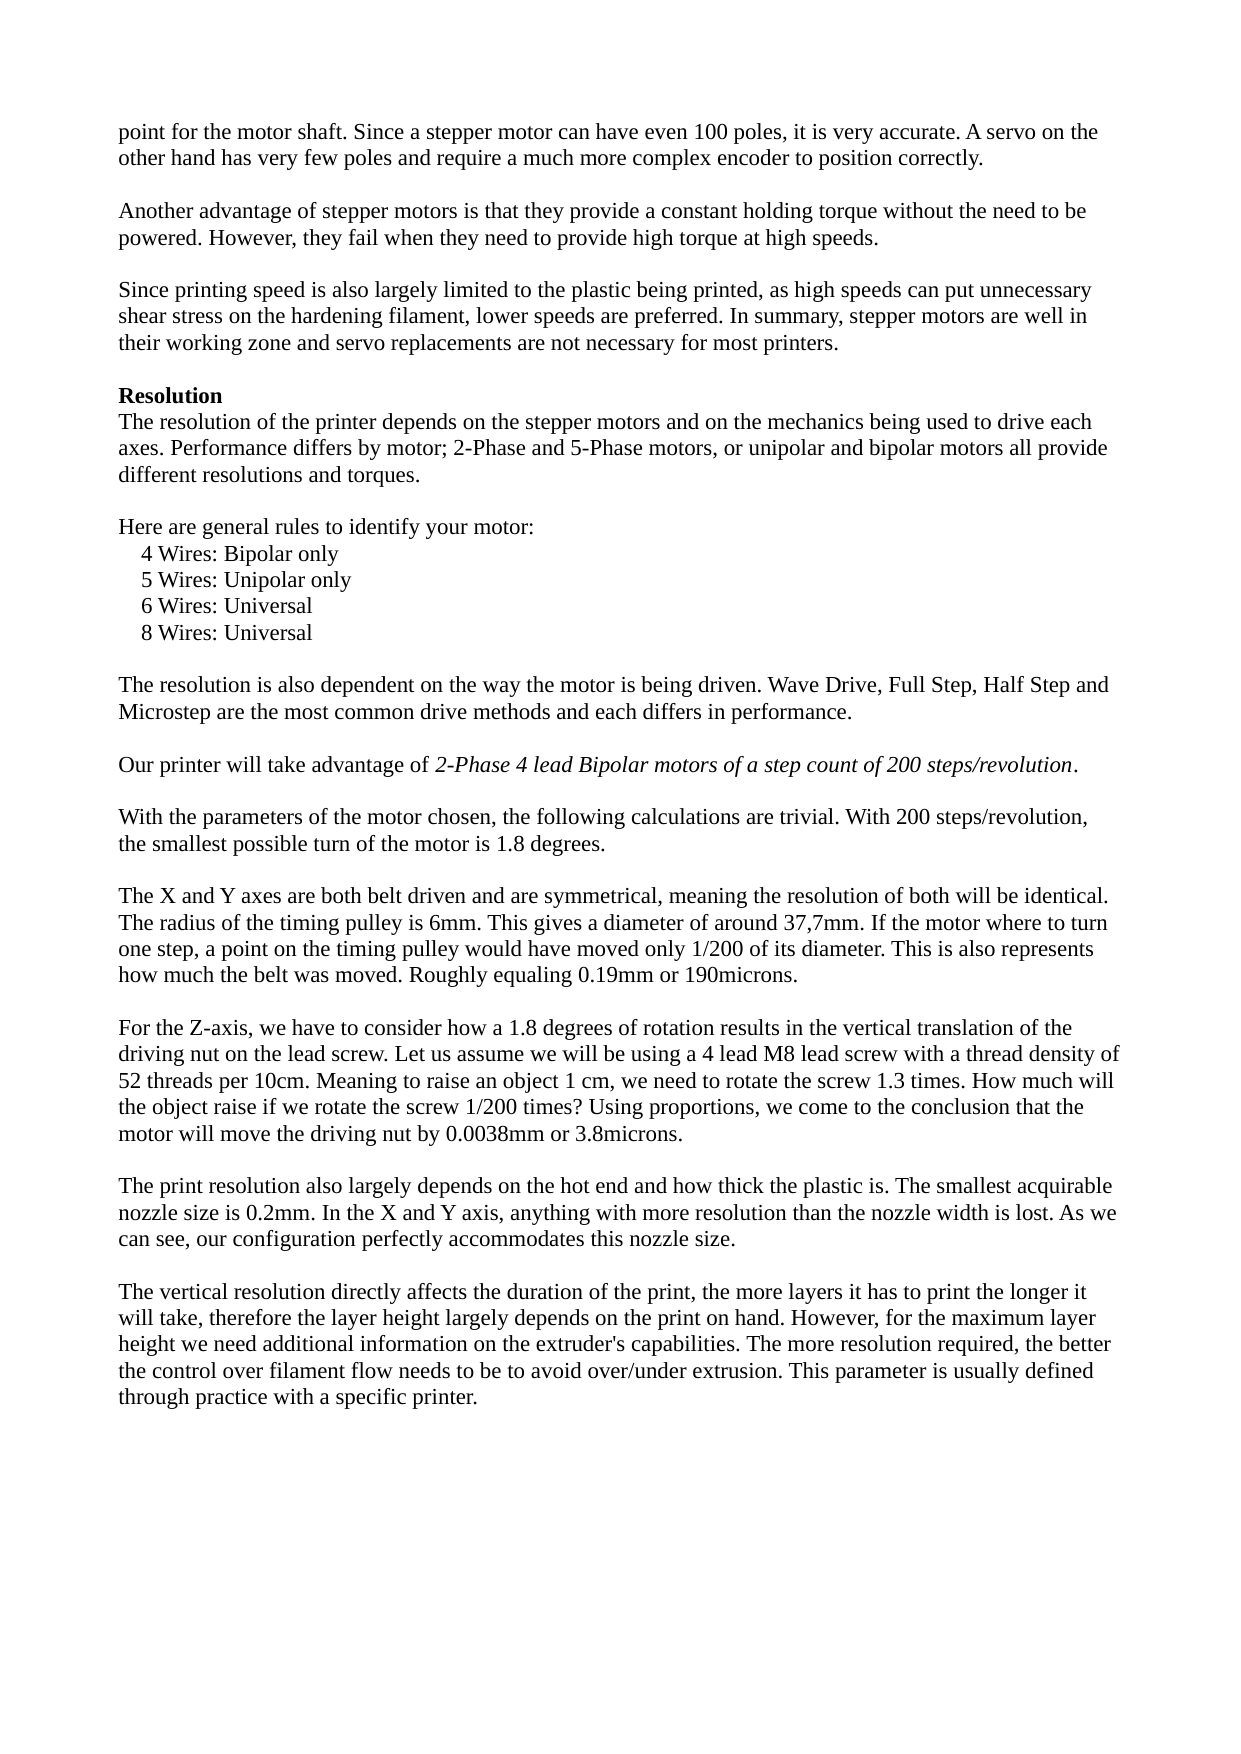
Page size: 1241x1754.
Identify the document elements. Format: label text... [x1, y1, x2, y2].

text Another advantage of stepper motors is that they provide a constant holding torque without the need to be powered. However, they fail when they need to provide high torque at high speeds. [118, 197, 1122, 250]
text For the Z-axis, we have to consider how a 1.8 degrees of rotation results in the vertical translation of the driving nut on the lead screw. Let us assume we will be using a 4 lead M8 lead screw with a thread density of 52 threads per 10cm. Meaning to raise an object 1 cm, we need to rotate the screw 1.3 times. How much will the object raise if we rotate the screw 1/200 times? Using proportions, we come to the conclusion that the motor will move the driving nut by 0.0038mm or 3.8microns. [118, 1014, 1122, 1146]
text Here are general rules to identify your motor: [118, 513, 1122, 540]
text Our printer will take advantage of 2-Phase 4 lead Bipolar motors of a step count of 200 steps/revolution. [118, 751, 1122, 777]
text The resolution of the printer depends on the stepper motors and on the mechanics being used to drive each axes. Performance differs by motor; 2-Phase and 5-Phase motors, or unipolar and bipolar motors all provide different resolutions and torques. [118, 408, 1122, 487]
text 6 Wires: Universal [118, 592, 1122, 619]
text The resolution is also dependent on the way the motor is being driven. Wave Drive, Full Step, Half Step and Microstep are the most common drive methods and each differs in performance. [118, 672, 1122, 724]
text point for the motor shaft. Since a stepper motor can have even 100 poles, it is very accurate. A servo on the other hand has very few poles and require a much more complex encoder to position correctly. [118, 118, 1122, 171]
text The vertical resolution directly affects the duration of the print, the more layers it has to print the longer it will take, therefore the layer height largely depends on the print on hand. However, for the maximum layer height we need additional information on the extruder's capabilities. The more resolution required, the better the control over filament flow needs to be to avoid over/under extrusion. This parameter is usually defined through practice with a specific printer. [118, 1278, 1122, 1409]
text 4 Wires: Bipolar only [118, 540, 1122, 566]
text 5 Wires: Unipolar only [118, 566, 1122, 592]
text The print resolution also largely depends on the hot end and how thick the plastic is. The smallest acquirable nozzle size is 0.2mm. In the X and Y axis, anything with more resolution than the nozzle width is lost. As we can see, our configuration perfectly accommodates this nozzle size. [118, 1172, 1122, 1251]
text With the parameters of the motor chosen, the following calculations are trivial. With 200 steps/revolution, the smallest possible turn of the motor is 1.8 degrees. [118, 803, 1122, 856]
text Resolution [118, 382, 1122, 408]
text Since printing speed is also largely limited to the plastic being printed, as high speeds can put unnecessary shear stress on the hardening filament, lower speeds are preferred. In summary, stepper motors are well in their working zone and servo replacements are not necessary for most printers. [118, 276, 1122, 355]
text The X and Y axes are both belt driven and are symmetrical, meaning the resolution of both will be identical. The radius of the timing pulley is 6mm. This gives a diameter of around 37,7mm. If the motor where to turn one step, a point on the timing pulley would have moved only 1/200 of its diameter. This is also represents how much the belt was moved. Roughly equaling 0.19mm or 190microns. [118, 882, 1122, 988]
text 8 Wires: Universal [118, 619, 1122, 645]
